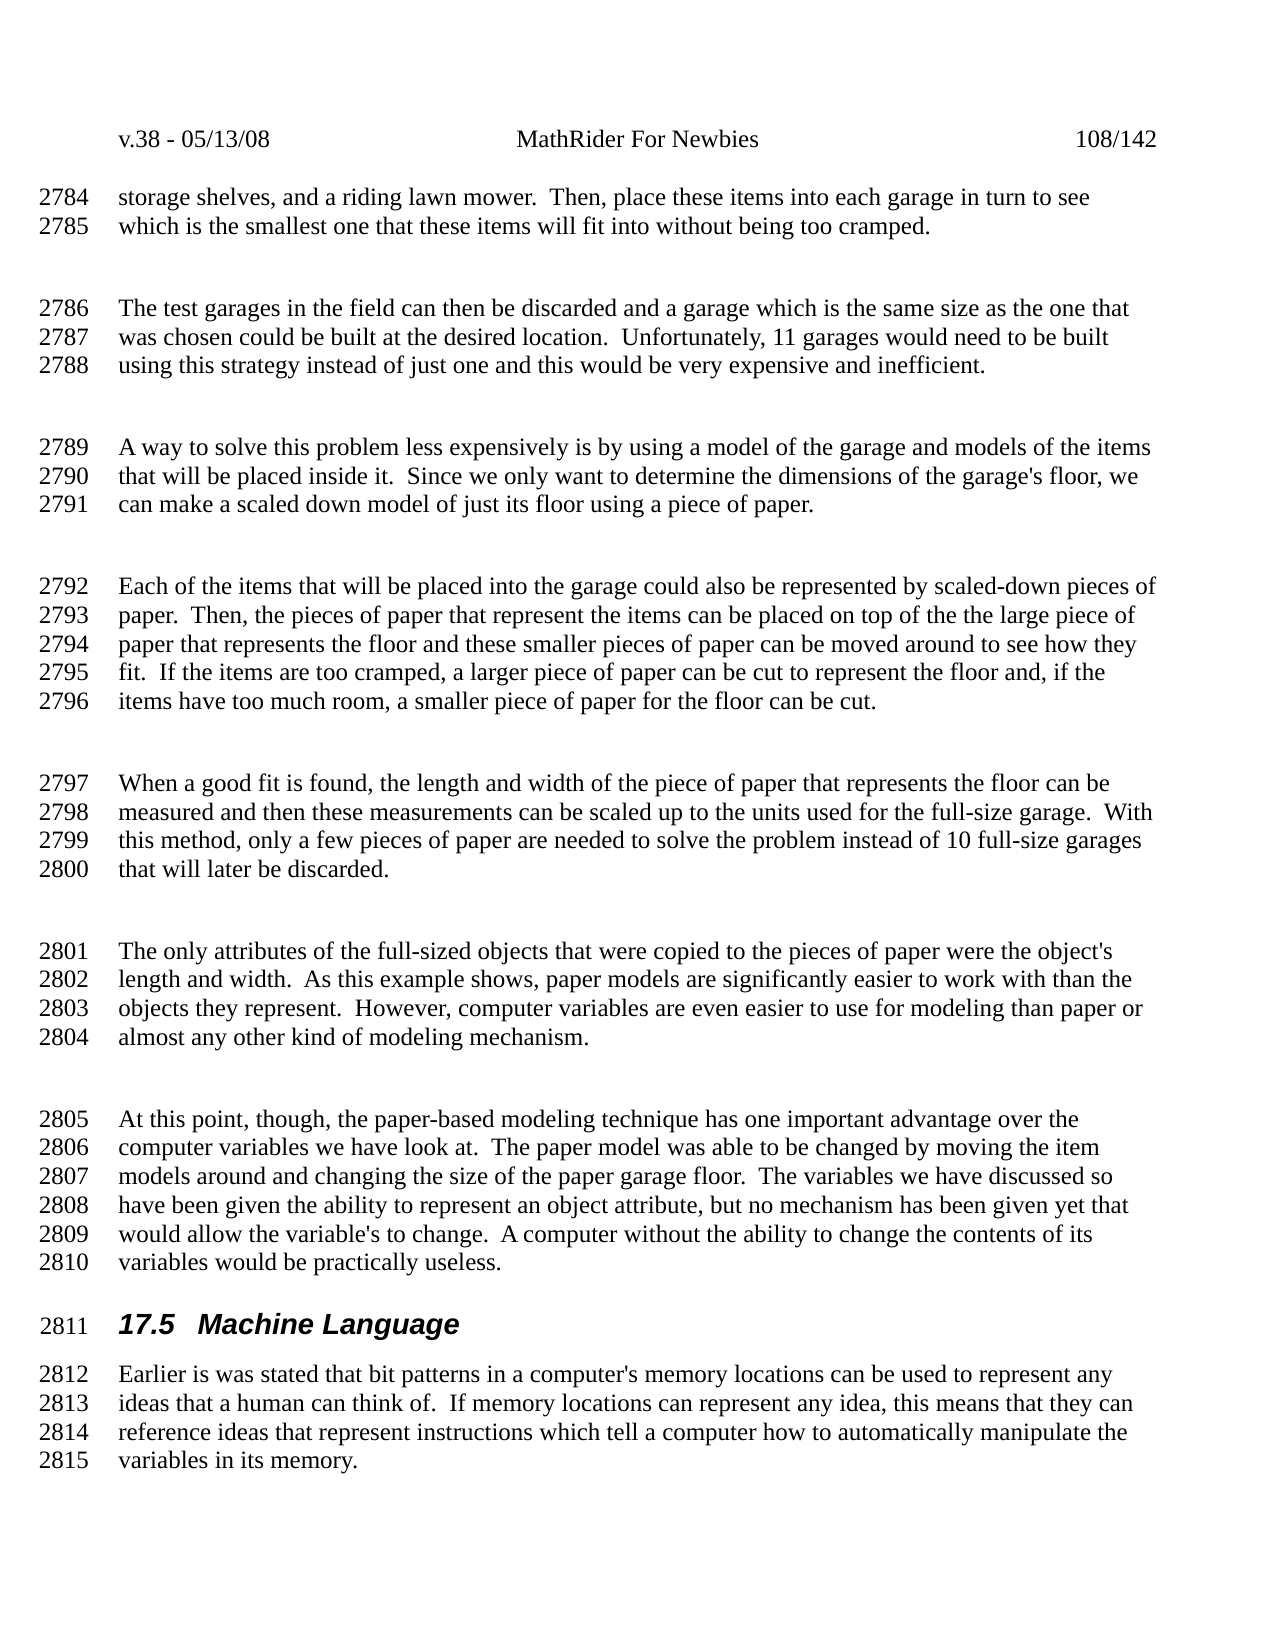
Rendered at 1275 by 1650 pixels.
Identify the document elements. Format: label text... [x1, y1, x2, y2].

text A way to solve this problem less expensively is by using a model of the garage and models of the items that will be placed inside it. Since we only want to determine the dimensions of the garage's floor, we can make a scaled down model of just its floor using a piece of paper. [118, 432, 1157, 518]
text storage shelves, and a riding lawn mower. Then, place these items into each garage in turn to see which is the smallest one that these items will fit into without being too cramped. [118, 182, 1157, 240]
text When a good fit is found, the length and width of the piece of paper that represents the floor can be measured and then these measurements can be scaled up to the units used for the full-size garage. With this method, only a few pieces of paper are needed to solve the problem instead of 10 full-size garages that will later be discarded. [118, 768, 1157, 883]
text Each of the items that will be placed into the garage could also be represented by scaled-down pieces of paper. Then, the pieces of paper that represent the items can be placed on top of the the large piece of paper that represents the floor and these smaller pieces of paper can be moved around to see how they fit. If the items are too cramped, a larger piece of paper can be cut to represent the floor and, if the items have too much room, a smaller piece of paper for the floor can be cut. [118, 571, 1157, 715]
subtitle Machine Language [118, 1307, 1157, 1341]
text The only attributes of the full-sized objects that were copied to the pieces of paper were the object's length and width. As this example shows, paper models are significantly easier to work with than the objects they represent. However, computer variables are even easier to use for modeling than paper or almost any other kind of modeling mechanism. [118, 936, 1157, 1051]
text Earlier is was stated that bit patterns in a computer's memory locations can be used to represent any ideas that a human can think of. If memory locations can represent any idea, this means that they can reference ideas that represent instructions which tell a computer how to automatically manipulate the variables in its memory. [118, 1359, 1157, 1474]
text The test garages in the field can then be discarded and a garage which is the same size as the one that was chosen could be built at the desired location. Unfortunately, 11 garages would need to be built using this strategy instead of just one and this would be very expensive and inefficient. [118, 293, 1157, 379]
text At this point, though, the paper-based modeling technique has one important advantage over the computer variables we have look at. The paper model was able to be changed by moving the item models around and changing the size of the paper garage floor. The variables we have discussed so have been given the ability to represent an object attribute, but no mechanism has been given yet that would allow the variable's to change. A computer without the ability to change the contents of its variables would be practically useless. [118, 1104, 1157, 1276]
